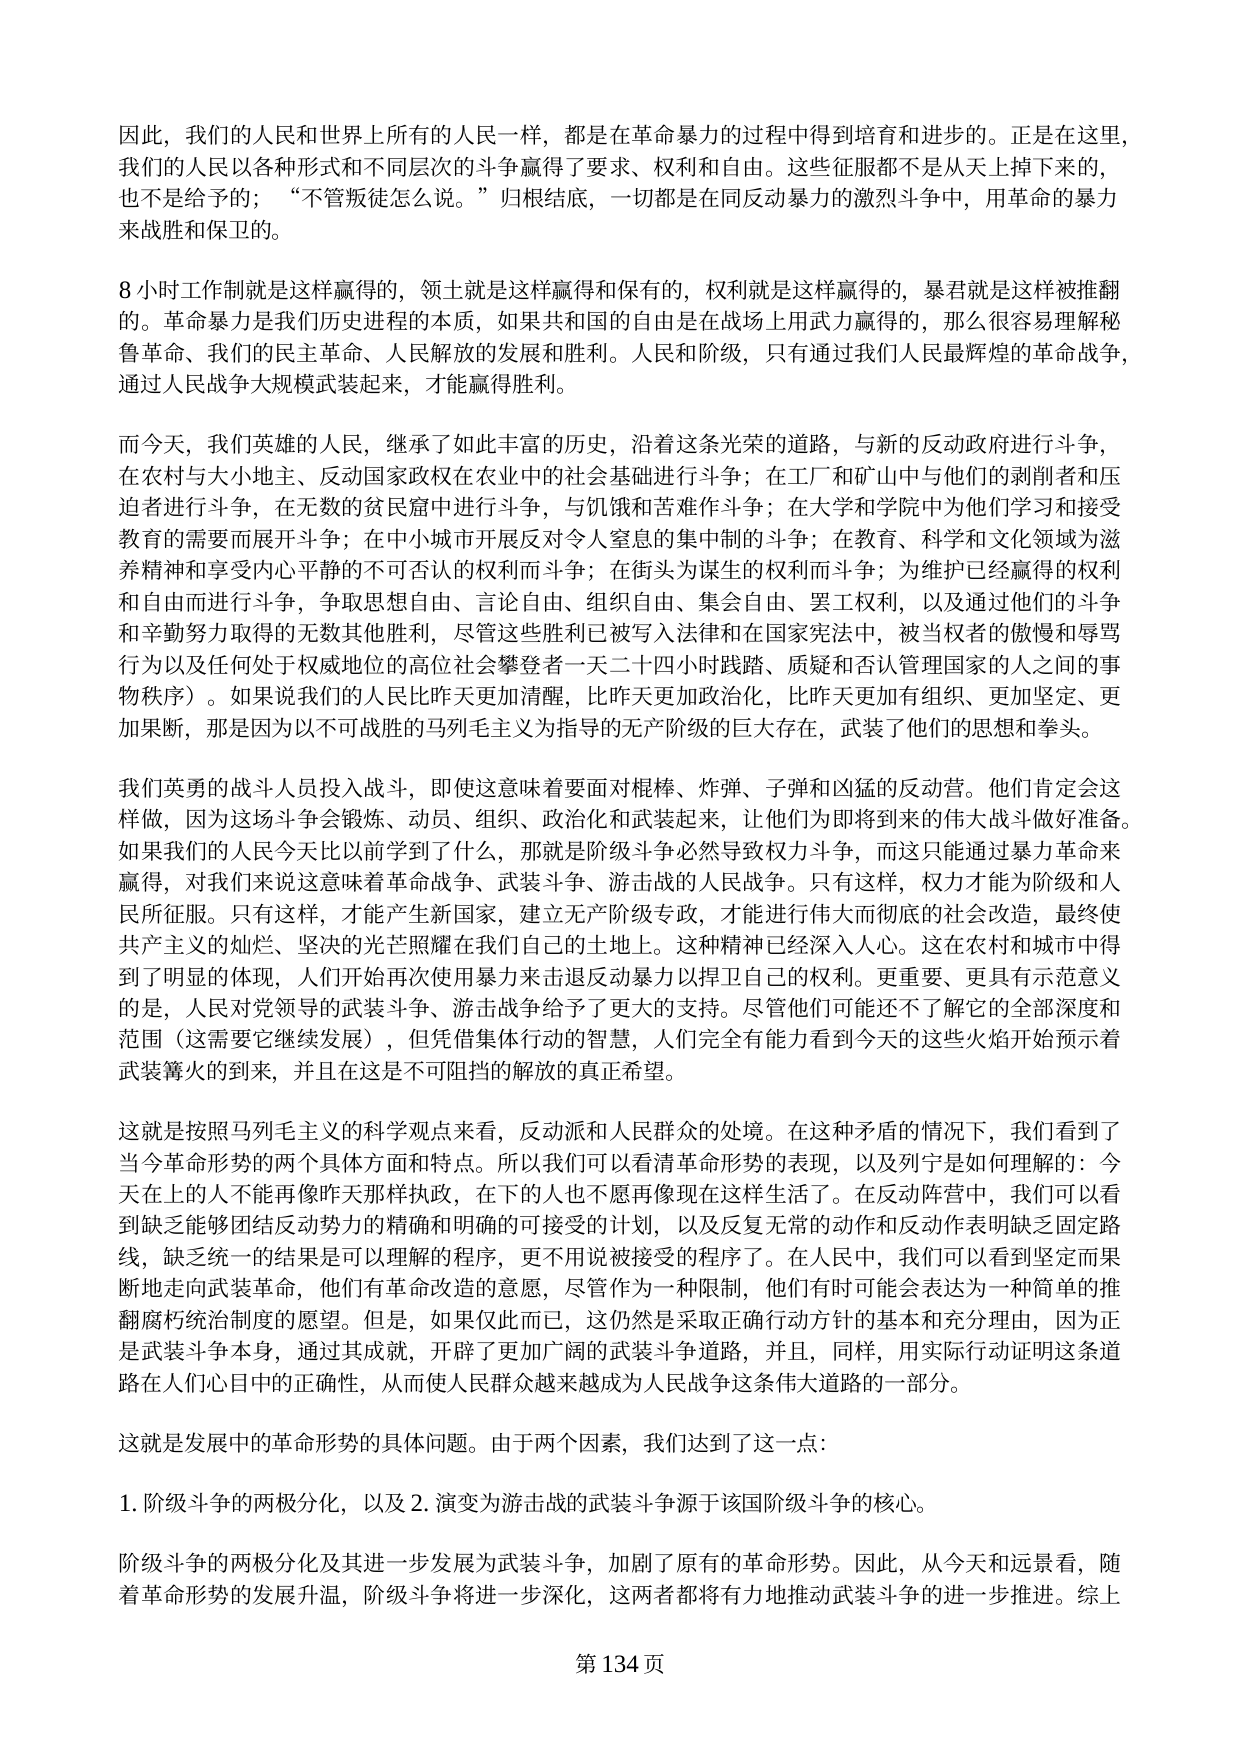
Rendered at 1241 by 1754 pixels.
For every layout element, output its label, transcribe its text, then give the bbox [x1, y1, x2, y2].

text 这就是发展中的革命形势的具体问题。由于两个因素，我们达到了这一点： [118, 1426, 1122, 1458]
text 8小时工作制就是这样赢得的，领土就是这样赢得和保有的，权利就是这样赢得的，暴君就是这样被推翻的。革命暴力是我们历史进程的本质，如果共和国的自由是在战场上用武力赢得的，那么很容易理解秘鲁革命、我们的民主革命、人民解放的发展和胜利。人民和阶级，只有通过我们人民最辉煌的革命战争，通过人民战争大规模武装起来，才能赢得胜利。 [118, 273, 1122, 399]
text 这就是按照马列毛主义的科学观点来看，反动派和人民群众的处境。在这种矛盾的情况下，我们看到了当今革命形势的两个具体方面和特点。所以我们可以看清革命形势的表现，以及列宁是如何理解的：今天在上的人不能再像昨天那样执政，在下的人也不愿再像现在这样生活了。在反动阵营中，我们可以看到缺乏能够团结反动势力的精确和明确的可接受的计划，以及反复无常的动作和反动作表明缺乏固定路线，缺乏统一的结果是可以理解的程序，更不用说被接受的程序了。在人民中，我们可以看到坚定而果断地走向武装革命，他们有革命改造的意愿，尽管作为一种限制，他们有时可能会表达为一种简单的推翻腐朽统治制度的愿望。但是，如果仅此而已，这仍然是采取正确行动方针的基本和充分理由，因为正是武装斗争本身，通过其成就，开辟了更加广阔的武装斗争道路，并且，同样，用实际行动证明这条道路在人们心目中的正确性，从而使人民群众越来越成为人民战争这条伟大道路的一部分。 [118, 1114, 1122, 1397]
text 因此，我们的人民和世界上所有的人民一样，都是在革命暴力的过程中得到培育和进步的。正是在这里，我们的人民以各种形式和不同层次的斗争赢得了要求、权利和自由。这些征服都不是从天上掉下来的，也不是给予的； “不管叛徒怎么说。”归根结底，一切都是在同反动暴力的激烈斗争中，用革命的暴力来战胜和保卫的。 [118, 118, 1122, 244]
text 我们英勇的战斗人员投入战斗，即使这意味着要面对棍棒、炸弹、子弹和凶猛的反动营。他们肯定会这样做，因为这场斗争会锻炼、动员、组织、政治化和武装起来，让他们为即将到来的伟大战斗做好准备。如果我们的人民今天比以前学到了什么，那就是阶级斗争必然导致权力斗争，而这只能通过暴力革命来赢得，对我们来说这意味着革命战争、武装斗争、游击战的人民战争。只有这样，权力才能为阶级和人民所征服。只有这样，才能产生新国家，建立无产阶级专政，才能进行伟大而彻底的社会改造，最终使共产主义的灿烂、坚决的光芒照耀在我们自己的土地上。这种精神已经深入人心。这在农村和城市中得到了明显的体现，人们开始再次使用暴力来击退反动暴力以捍卫自己的权利。更重要、更具有示范意义的是，人民对党领导的武装斗争、游击战争给予了更大的支持。尽管他们可能还不了解它的全部深度和范围（这需要它继续发展），但凭借集体行动的智慧，人们完全有能力看到今天的这些火焰开始预示着武装篝火的到来，并且在这是不可阻挡的解放的真正希望。 [118, 771, 1122, 1086]
text 1. 阶级斗争的两极分化，以及2. 演变为游击战的武装斗争源于该国阶级斗争的核心。 [118, 1486, 1122, 1518]
text 阶级斗争的两极分化及其进一步发展为武装斗争，加剧了原有的革命形势。因此，从今天和远景看，随着革命形势的发展升温，阶级斗争将进一步深化，这两者都将有力地推动武装斗争的进一步推进。综上 [118, 1547, 1122, 1609]
text 而今天，我们英雄的人民，继承了如此丰富的历史，沿着这条光荣的道路，与新的反动政府进行斗争，在农村与大小地主、反动国家政权在农业中的社会基础进行斗争；在工厂和矿山中与他们的剥削者和压迫者进行斗争，在无数的贫民窟中进行斗争，与饥饿和苦难作斗争；在大学和学院中为他们学习和接受教育的需要而展开斗争；在中小城市开展反对令人窒息的集中制的斗争；在教育、科学和文化领域为滋养精神和享受内心平静的不可否认的权利而斗争；在街头为谋生的权利而斗争；为维护已经赢得的权利和自由而进行斗争，争取思想自由、言论自由、组织自由、集会自由、罢工权利，以及通过他们的斗争和辛勤努力取得的无数其他胜利，尽管这些胜利已被写入法律和在国家宪法中，被当权者的傲慢和辱骂行为以及任何处于权威地位的高位社会攀登者一天二十四小时践踏、质疑和否认管理国家的人之间的事物秩序）。如果说我们的人民比昨天更加清醒，比昨天更加政治化，比昨天更加有组织、更加坚定、更加果断，那是因为以不可战胜的马列毛主义为指导的无产阶级的巨大存在，武装了他们的思想和拳头。 [118, 428, 1122, 742]
